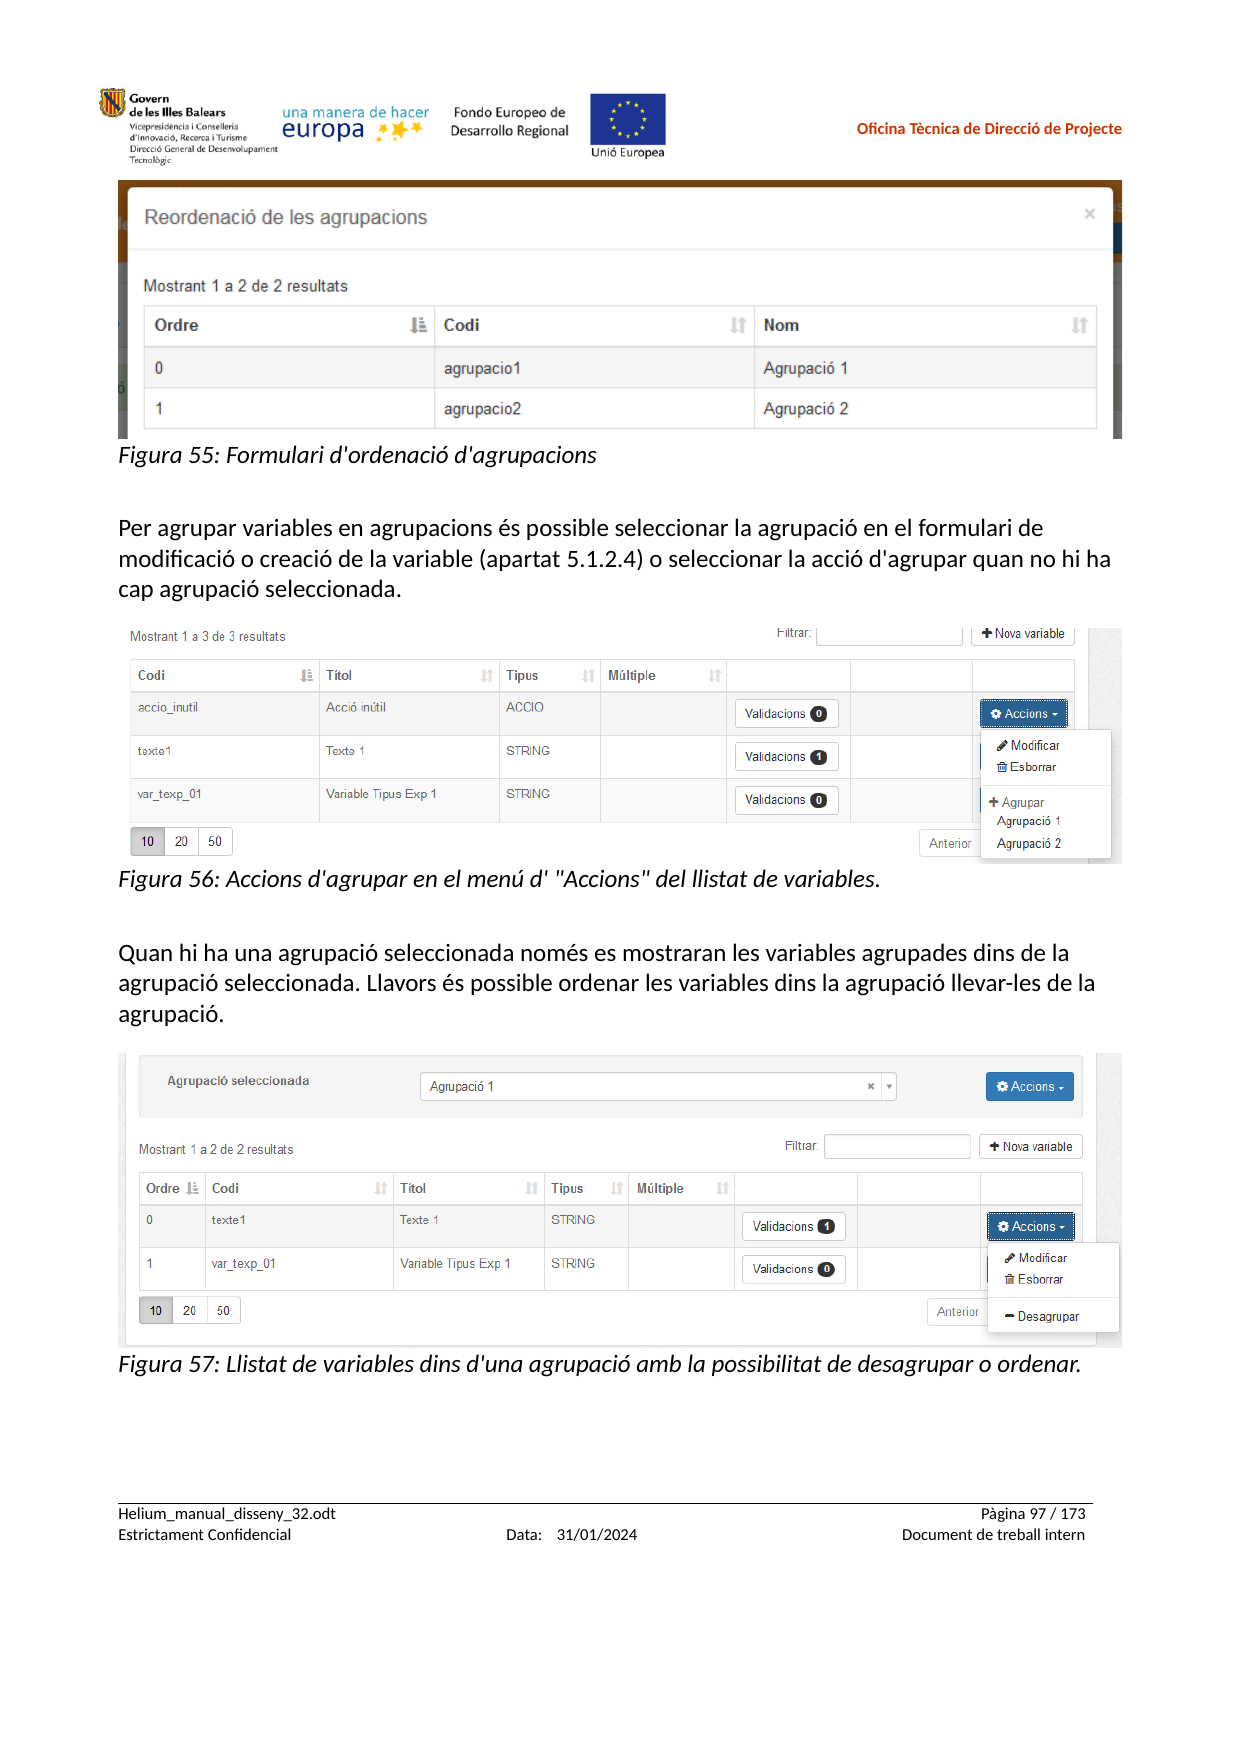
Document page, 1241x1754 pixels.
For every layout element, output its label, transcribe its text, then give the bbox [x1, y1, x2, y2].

text Figura 55: Formulari d'ordenació d'agrupacions [118, 439, 1122, 469]
text Figura 56: Accions d'agrupar en el menú d' "Accions" del llistat de variables. [118, 864, 1122, 894]
text Figura 57: Llistat de variables dins d'una agrupació amb la possibilitat de desagrupar o ordenar. [118, 1348, 1122, 1378]
picture [118, 628, 1123, 864]
picture [99, 87, 668, 166]
picture [118, 180, 1123, 439]
text Per agrupar variables en agrupacions és possible seleccionar la agrupació en el formulari de modificació o creació de la variable (apartat 5.1.2.4) o seleccionar la acció d'agrupar quan no hi ha cap agrupació seleccionada. [118, 512, 1122, 604]
text Quan hi ha una agrupació seleccionada només es mostraran les variables agrupades dins de la agrupació seleccionada. Llavors és possible ordenar les variables dins la agrupació llevar-les de la agrupació. [118, 937, 1122, 1028]
picture [118, 1053, 1123, 1348]
